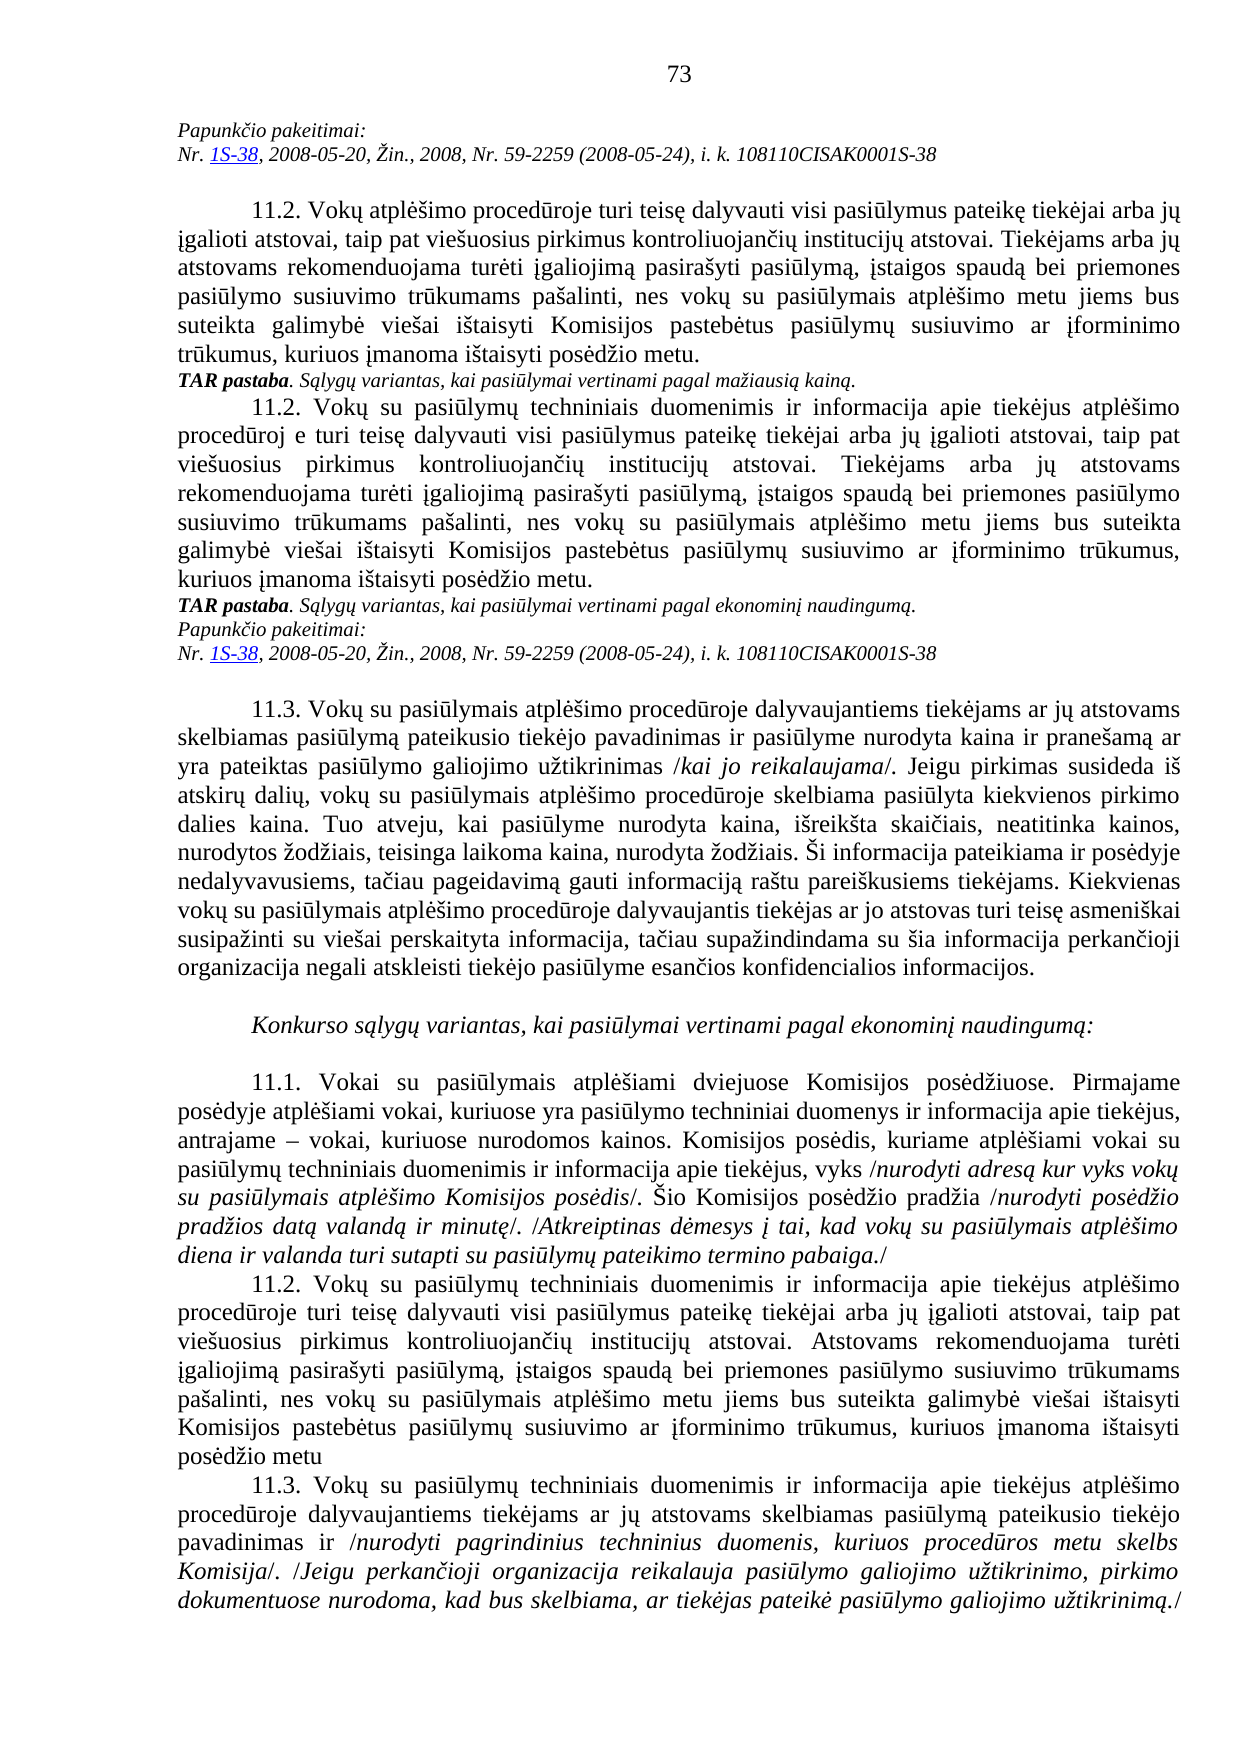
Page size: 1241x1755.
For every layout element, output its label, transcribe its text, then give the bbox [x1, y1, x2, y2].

text Papunkčio pakeitimai: [177, 118, 1181, 142]
text TAR pastaba. Sąlygų variantas, kai pasiūlymai vertinami pagal ekonominį naudingumą. [177, 593, 1181, 617]
text Konkurso sąlygų variantas, kai pasiūlymai vertinami pagal ekonominį naudingumą: [177, 1010, 1181, 1039]
text Nr. 1S-38, 2008-05-20, Žin., 2008, Nr. 59-2259 (2008-05-24), i. k. 108110CISAK0001S-38 [177, 641, 1181, 665]
text 11.1. Vokai su pasiūlymais atplėšiami dviejuose Komisijos posėdžiuose. Pirmajame posėdyje atplėšiami vokai, kuriuose yra pasiūlymo techniniai duomenys ir informacija apie tiekėjus, antrajame – vokai, kuriuose nurodomos kainos. Komisijos posėdis, kuriame atplėšiami vokai su pasiūlymų techniniais duomenimis ir informacija apie tiekėjus, vyks /nurodyti adresą kur vyks vokų su pasiūlymais atplėšimo Komisijos posėdis/. Šio Komisijos posėdžio pradžia /nurodyti posėdžio pradžios datą valandą ir minutę/. /Atkreiptinas dėmesys į tai, kad vokų su pasiūlymais atplėšimo diena ir valanda turi sutapti su pasiūlymų pateikimo termino pabaiga./ [177, 1067, 1181, 1269]
text 11.3. Vokų su pasiūlymų techniniais duomenimis ir informacija apie tiekėjus atplėšimo procedūroje dalyvaujantiems tiekėjams ar jų atstovams skelbiamas pasiūlymą pateikusio tiekėjo pavadinimas ir /nurodyti pagrindinius techninius duomenis, kuriuos procedūros metu skelbs Komisija/. /Jeigu perkančioji organizacija reikalauja pasiūlymo galiojimo užtikrinimo, pirkimo dokumentuose nurodoma, kad bus skelbiama, ar tiekėjas pateikė pasiūlymo galiojimo užtikrinimą./ [177, 1470, 1181, 1614]
text 11.2. Vokų atplėšimo procedūroje turi teisę dalyvauti visi pasiūlymus pateikę tiekėjai arba jų įgalioti atstovai, taip pat viešuosius pirkimus kontroliuojančių institucijų atstovai. Tiekėjams arba jų atstovams rekomenduojama turėti įgaliojimą pasirašyti pasiūlymą, įstaigos spaudą bei priemones pasiūlymo susiuvimo trūkumams pašalinti, nes vokų su pasiūlymais atplėšimo metu jiems bus suteikta galimybė viešai ištaisyti Komisijos pastebėtus pasiūlymų susiuvimo ar įforminimo trūkumus, kuriuos įmanoma ištaisyti posėdžio metu. [177, 195, 1181, 367]
text 11.2. Vokų su pasiūlymų techniniais duomenimis ir informacija apie tiekėjus atplėšimo procedūroje turi teisę dalyvauti visi pasiūlymus pateikę tiekėjai arba jų įgalioti atstovai, taip pat viešuosius pirkimus kontroliuojančių institucijų atstovai. Atstovams rekomenduojama turėti įgaliojimą pasirašyti pasiūlymą, įstaigos spaudą bei priemones pasiūlymo susiuvimo trūkumams pašalinti, nes vokų su pasiūlymais atplėšimo metu jiems bus suteikta galimybė viešai ištaisyti Komisijos pastebėtus pasiūlymų susiuvimo ar įforminimo trūkumus, kuriuos įmanoma ištaisyti posėdžio metu [177, 1269, 1181, 1470]
text 11.3. Vokų su pasiūlymais atplėšimo procedūroje dalyvaujantiems tiekėjams ar jų atstovams skelbiamas pasiūlymą pateikusio tiekėjo pavadinimas ir pasiūlyme nurodyta kaina ir pranešamą ar yra pateiktas pasiūlymo galiojimo užtikrinimas /kai jo reikalaujama/. Jeigu pirkimas susideda iš atskirų dalių, vokų su pasiūlymais atplėšimo procedūroje skelbiama pasiūlyta kiekvienos pirkimo dalies kaina. Tuo atveju, kai pasiūlyme nurodyta kaina, išreikšta skaičiais, neatitinka kainos, nurodytos žodžiais, teisinga laikoma kaina, nurodyta žodžiais. Ši informacija pateikiama ir posėdyje nedalyvavusiems, tačiau pageidavimą gauti informaciją raštu pareiškusiems tiekėjams. Kiekvienas vokų su pasiūlymais atplėšimo procedūroje dalyvaujantis tiekėjas ar jo atstovas turi teisę asmeniškai susipažinti su viešai perskaityta informacija, tačiau supažindindama su šia informacija perkančioji organizacija negali atskleisti tiekėjo pasiūlyme esančios konfidencialios informacijos. [177, 694, 1181, 981]
text Nr. 1S-38, 2008-05-20, Žin., 2008, Nr. 59-2259 (2008-05-24), i. k. 108110CISAK0001S-38 [177, 142, 1181, 166]
text 11.2. Vokų su pasiūlymų techniniais duomenimis ir informacija apie tiekėjus atplėšimo procedūroj e turi teisę dalyvauti visi pasiūlymus pateikę tiekėjai arba jų įgalioti atstovai, taip pat viešuosius pirkimus kontroliuojančių institucijų atstovai. Tiekėjams arba jų atstovams rekomenduojama turėti įgaliojimą pasirašyti pasiūlymą, įstaigos spaudą bei priemones pasiūlymo susiuvimo trūkumams pašalinti, nes vokų su pasiūlymais atplėšimo metu jiems bus suteikta galimybė viešai ištaisyti Komisijos pastebėtus pasiūlymų susiuvimo ar įforminimo trūkumus, kuriuos įmanoma ištaisyti posėdžio metu. [177, 392, 1181, 593]
text Papunkčio pakeitimai: [177, 617, 1181, 641]
text TAR pastaba. Sąlygų variantas, kai pasiūlymai vertinami pagal mažiausią kainą. [177, 367, 1181, 392]
